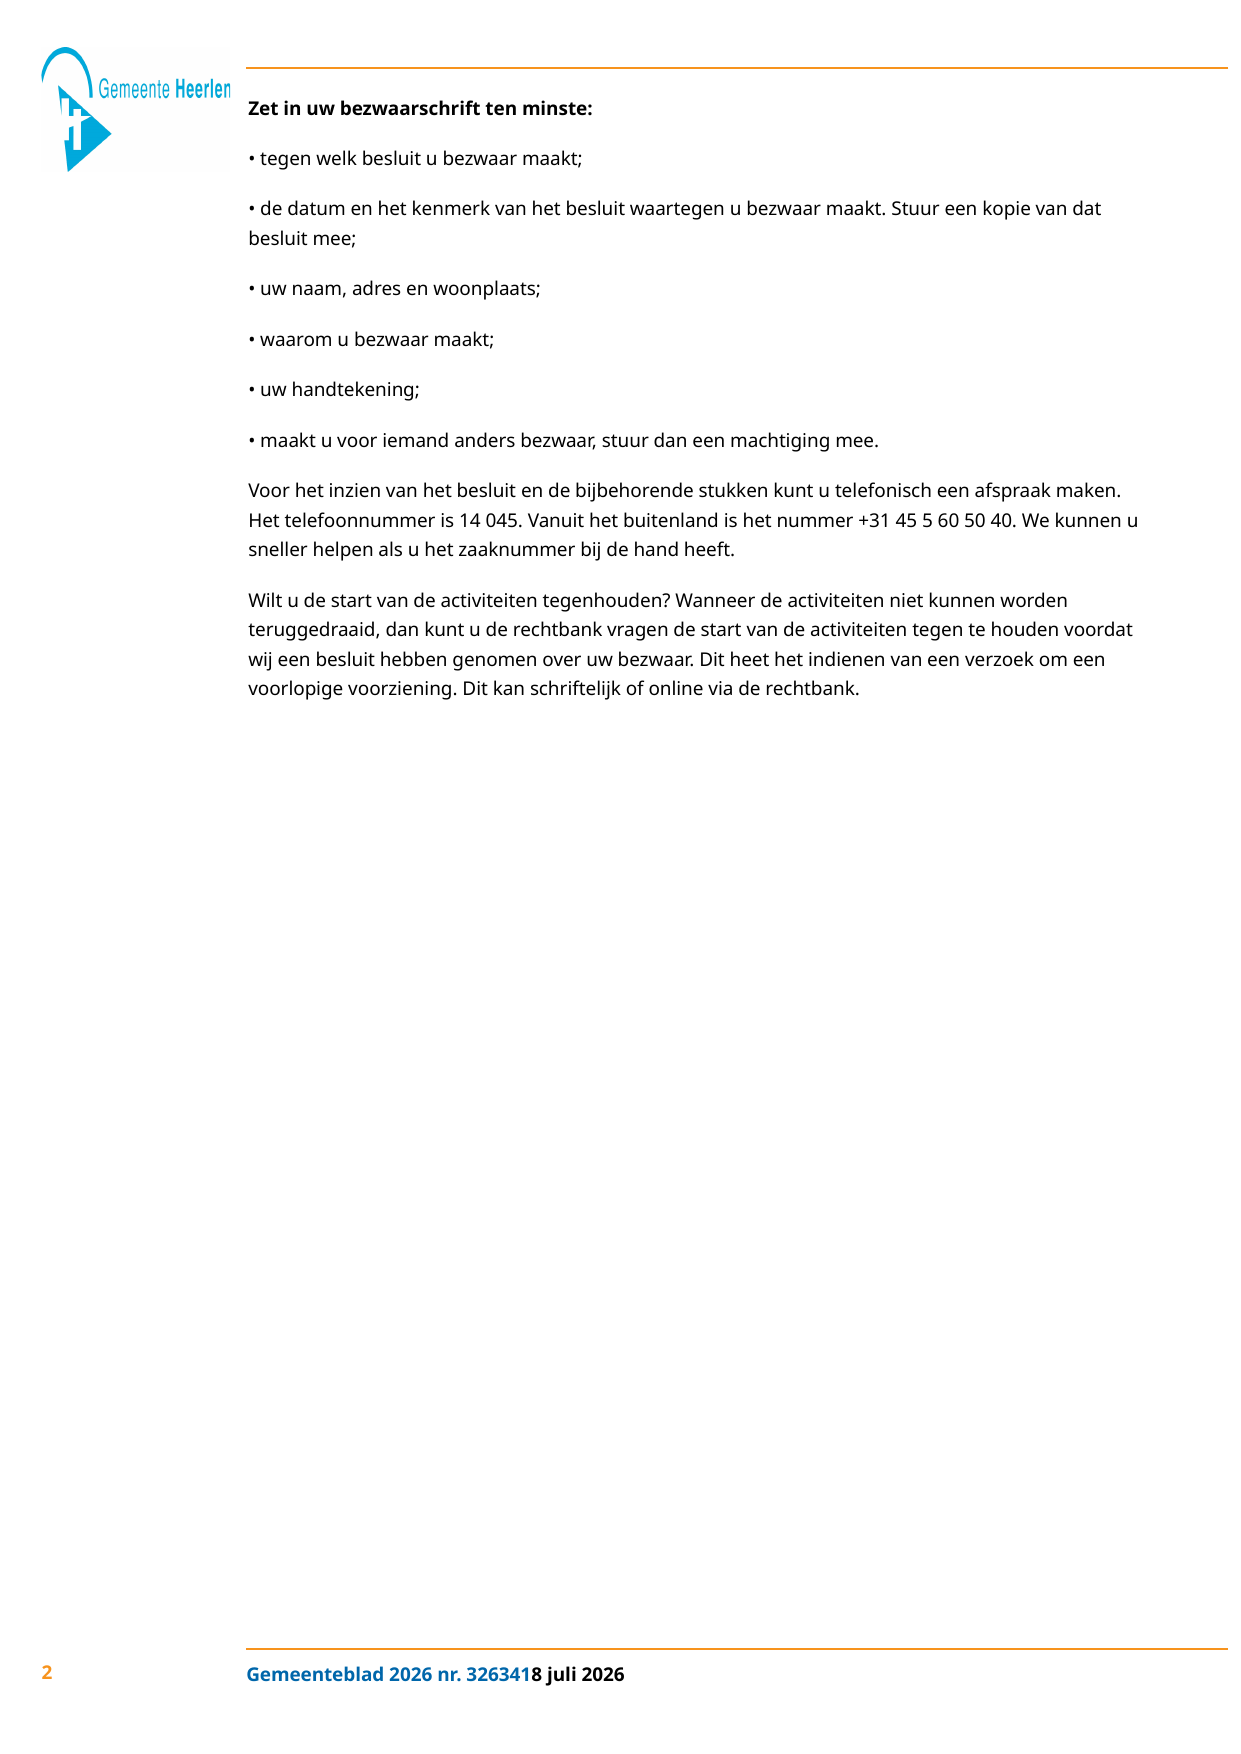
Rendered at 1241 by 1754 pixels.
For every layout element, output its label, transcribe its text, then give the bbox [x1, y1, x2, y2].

text • de datum en het kenmerk van het besluit waartegen u bezwaar maakt. Stuur een kopie van dat besluit mee; [248, 196, 1152, 251]
text • uw naam, adres en woonplaats; [248, 276, 1152, 301]
text Wilt u de start van de activiteiten tegenhouden? Wanneer de activiteiten niet kunnen worden teruggedraaid, dan kunt u de rechtbank vragen de start van de activiteiten tegen te houden voordat wij een besluit hebben genomen over uw bezwaar. Dit heet het indienen van een verzoek om een voorlopige voorziening. Dit kan schriftelijk of online via de rechtbank. [248, 587, 1152, 701]
text • maakt u voor iemand anders bezwaar, stuur dan een machtiging mee. [248, 427, 1152, 453]
text Voor het inzien van het besluit en de bijbehorende stukken kunt u telefonisch een afspraak maken. Het telefoonnummer is 14 045. Vanuit het buitenland is het nummer +31 45 5 60 50 40. We kunnen u sneller helpen als u het zaaknummer bij de hand heeft. [248, 477, 1152, 562]
text • uw handtekening; [248, 376, 1152, 402]
picture [41, 47, 231, 172]
text • waarom u bezwaar maakt; [248, 326, 1152, 352]
picture [41, 47, 59, 70]
text • tegen welk besluit u bezwaar maakt; [248, 145, 1152, 171]
text Zet in uw bezwaarschrift ten minste: [248, 95, 1152, 121]
